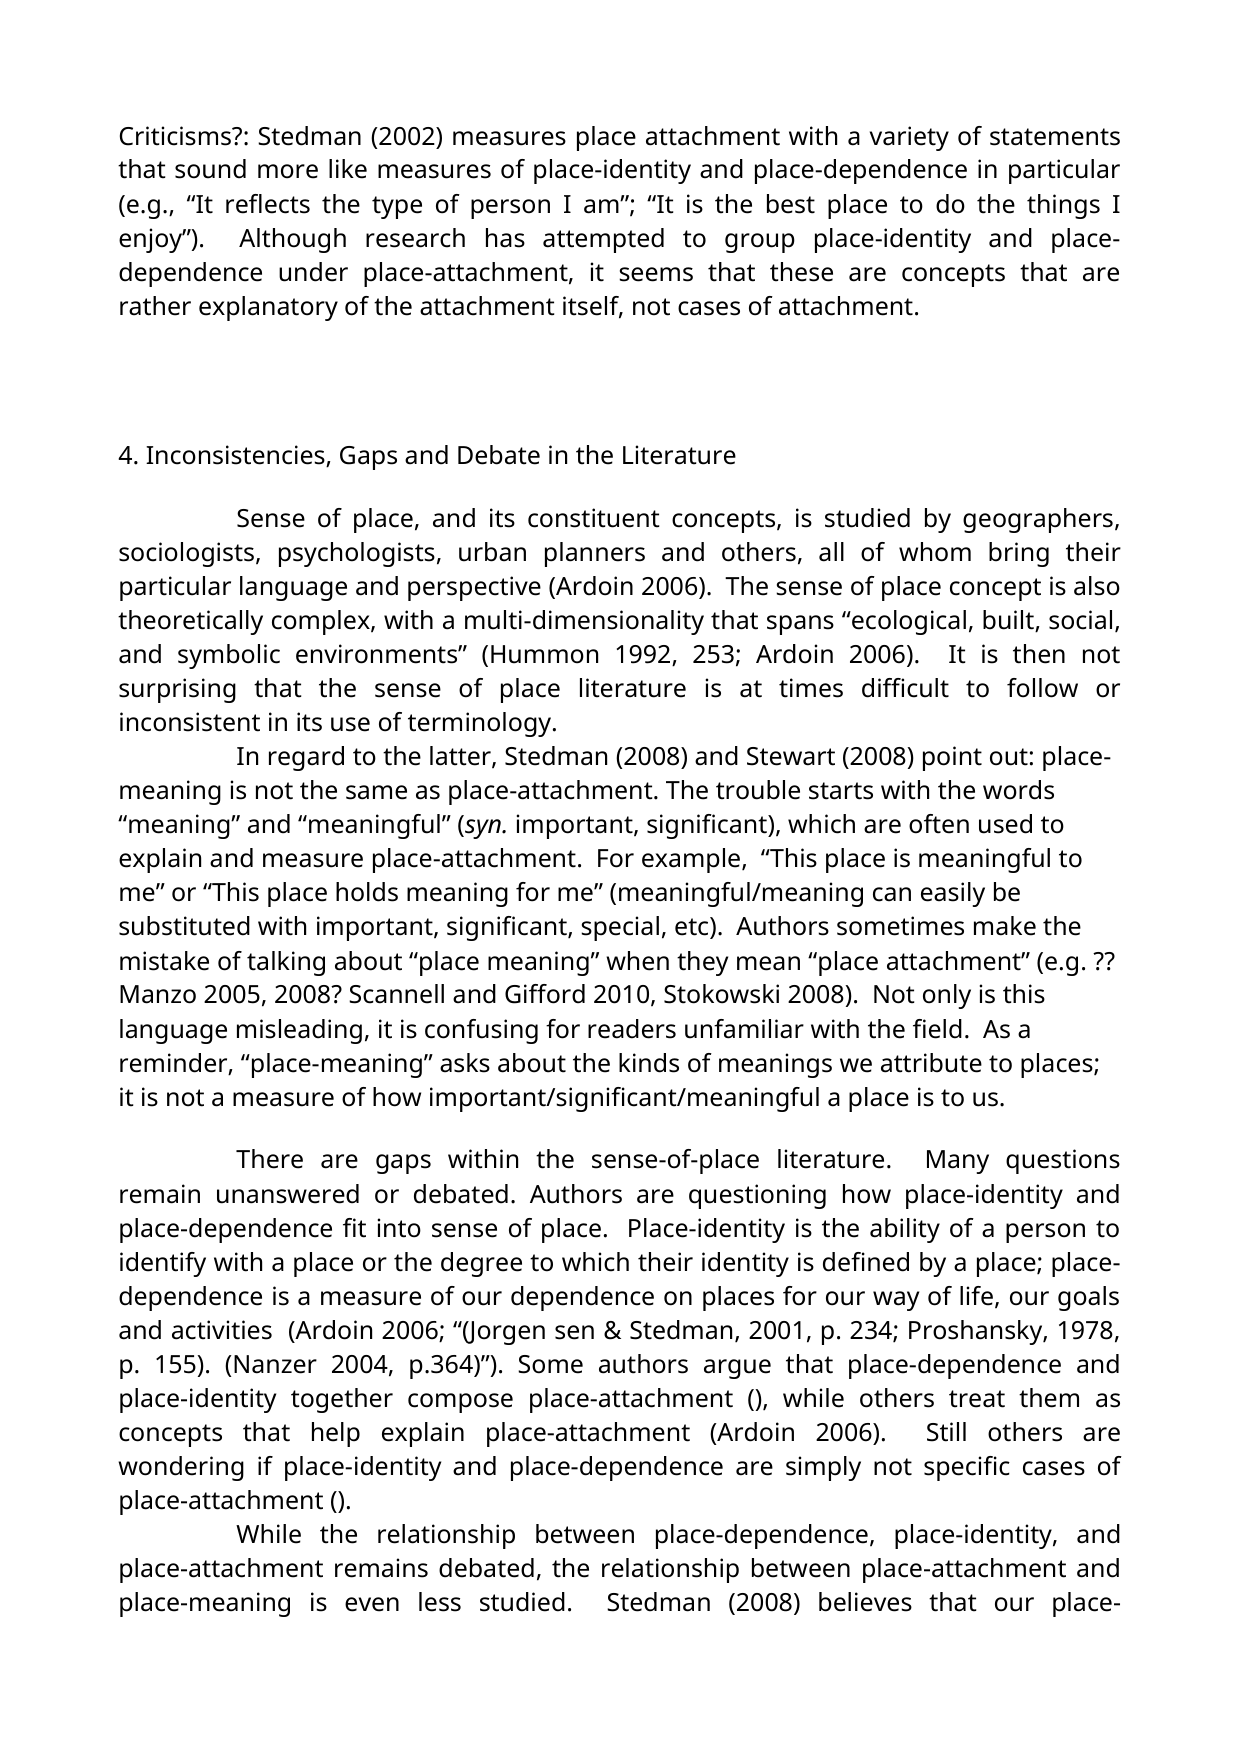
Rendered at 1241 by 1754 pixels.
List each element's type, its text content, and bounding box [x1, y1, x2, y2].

text Sense of place, and its constituent concepts, is studied by geographers, sociologists, psychologists, urban planners and others, all of whom bring their particular language and perspective (Ardoin 2006). The sense of place concept is also theoretically complex, with a multi-dimensionality that spans “ecological, built, social, and symbolic environments” (Hummon 1992, 253; Ardoin 2006). It is then not surprising that the sense of place literature is at times difficult to follow or inconsistent in its use of terminology. [118, 500, 1122, 739]
text There are gaps within the sense-of-place literature. Many questions remain unanswered or debated. Authors are questioning how place-identity and place-dependence fit into sense of place. Place-identity is the ability of a person to identify with a place or the degree to which their identity is defined by a place; place-dependence is a measure of our dependence on places for our way of life, our goals and activities (Ardoin 2006; “(Jorgen sen & Stedman, 2001, p. 234; Proshansky, 1978, p. 155). (Nanzer 2004, p.364)”). Some authors argue that place-dependence and place-identity together compose place-attachment (), while others treat them as concepts that help explain place-attachment (Ardoin 2006). Still others are wondering if place-identity and place-dependence are simply not specific cases of place-attachment (). [118, 1142, 1122, 1517]
text In regard to the latter, Stedman (2008) and Stewart (2008) point out: place-meaning is not the same as place-attachment. The trouble starts with the words “meaning” and “meaningful” (syn. important, significant), which are often used to explain and measure place-attachment. For example, “This place is meaningful to me” or “This place holds meaning for me” (meaningful/meaning can easily be substituted with important, significant, special, etc). Authors sometimes make the mistake of talking about “place meaning” when they mean “place attachment” (e.g. ?? Manzo 2005, 2008? Scannell and Gifford 2010, Stokowski 2008). Not only is this language misleading, it is confusing for readers unfamiliar with the field. As a reminder, “place-meaning” asks about the kinds of meanings we attribute to places; it is not a measure of how important/significant/meaningful a place is to us. [118, 739, 1122, 1113]
text While the relationship between place-dependence, place-identity, and place-attachment remains debated, the relationship between place-attachment and place-meaning is even less studied. Stedman (2008) believes that our place- [118, 1517, 1122, 1619]
text Criticisms?: Stedman (2002) measures place attachment with a variety of statements that sound more like measures of place-identity and place-dependence in particular (e.g., “It reflects the type of person I am”; “It is the best place to do the things I enjoy”). Although research has attempted to group place-identity and place-dependence under place-attachment, it seems that these are concepts that are rather explanatory of the attachment itself, not cases of attachment. [118, 118, 1122, 322]
text 4. Inconsistencies, Gaps and Debate in the Literature [118, 437, 1122, 472]
